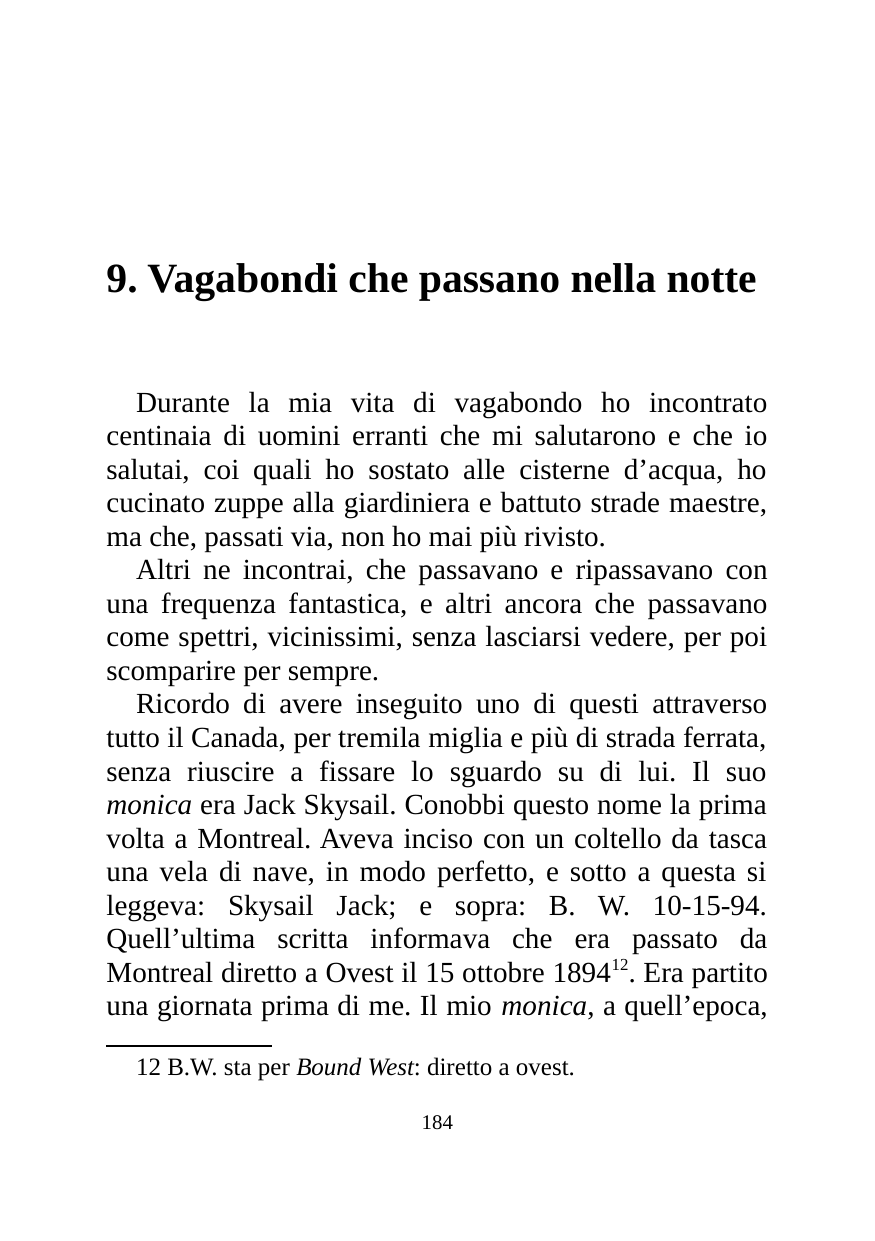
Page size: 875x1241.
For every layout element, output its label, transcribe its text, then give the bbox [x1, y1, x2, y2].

text Ricordo di avere inseguito uno di questi attraverso tutto il Canada, per tremila miglia e più di strada ferrata, senza riuscire a fissare lo sguardo su di lui. Il suo monica era Jack Skysail. Conobbi questo nome la prima volta a Montreal. Aveva inciso con un coltello da tasca una vela di nave, in modo perfetto, e sotto a questa si leggeva: Skysail Jack; e sopra: B. W. 10-15-94. Quell’ultima scritta informava che era passato da Montreal diretto a Ovest il 15 ottobre 1894. Era partito una giornata prima di me. Il mio monica, a quell’epoca, [106, 687, 768, 1022]
text Durante la mia vita di vagabondo ho incontrato centinaia di uomini erranti che mi salutarono e che io salutai, coi quali ho sostato alle cisterne d’acqua, ho cucinato zuppe alla giardiniera e battuto strade maestre, ma che, passati via, non ho mai più rivisto. [106, 385, 768, 552]
text B.W. sta per Bound West: diretto a ovest. [106, 1052, 768, 1080]
subtitle 9. Vagabondi che passano nella notte [106, 254, 768, 302]
text Altri ne incontrai, che passavano e ripassavano con una frequenza fantastica, e altri ancora che passavano come spettri, vicinissimi, senza lasciarsi vedere, per poi scomparire per sempre. [106, 552, 768, 687]
